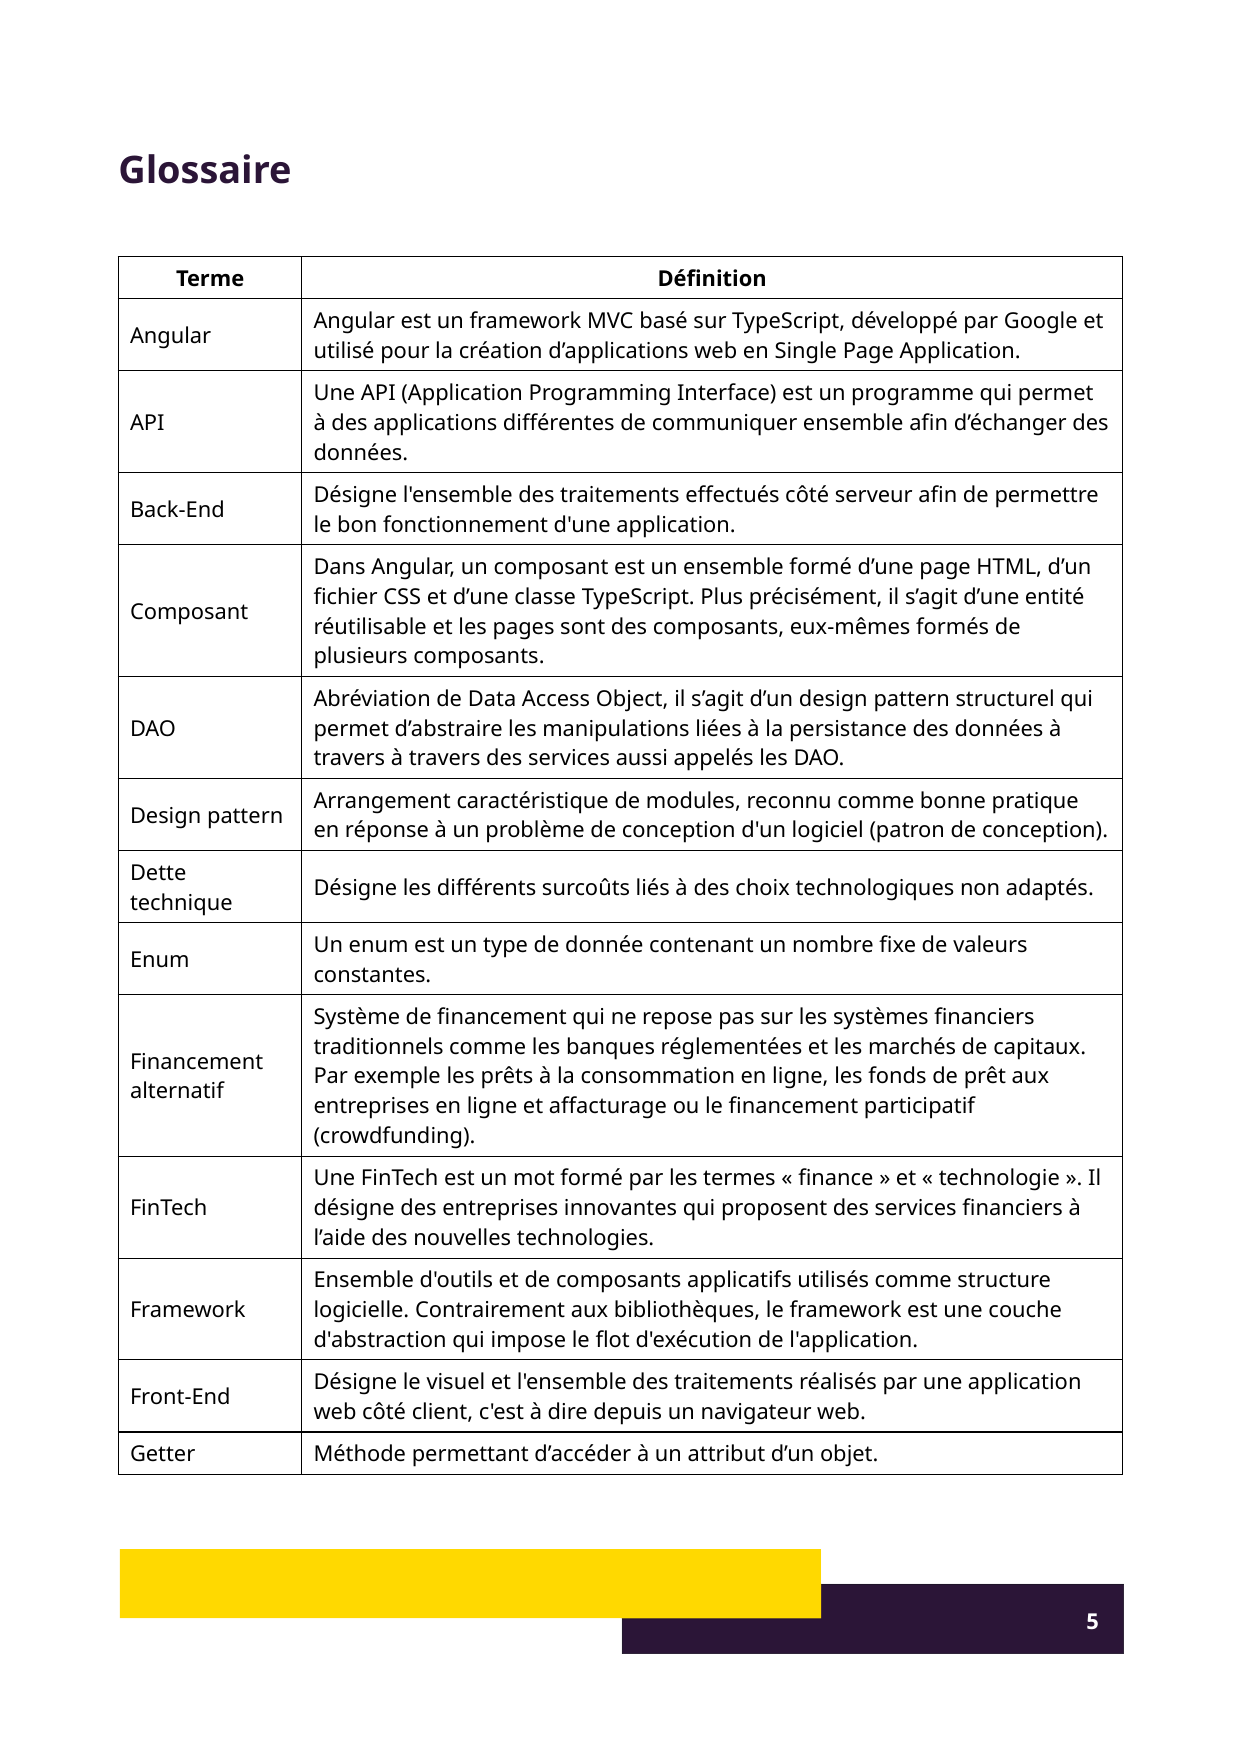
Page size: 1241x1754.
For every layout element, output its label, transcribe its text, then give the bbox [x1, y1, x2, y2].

table_cell Abréviation de Data Access Object, il s’agit d’un design pattern structurel qui permet d’abstraire les manipulations liées à la persistance des données à travers à travers des services aussi appelés les DAO. [302, 677, 1122, 778]
table_cell Financement alternatif [119, 995, 301, 1156]
table_cell Un enum est un type de donnée contenant un nombre fixe de valeurs constantes. [302, 923, 1122, 994]
table_cell Back-End [119, 473, 301, 544]
table_cell Désigne l'ensemble des traitements effectués côté serveur afin de permettre le bon fonctionnement d'une application. [302, 473, 1122, 544]
table_cell Enum [119, 923, 301, 994]
table_cell Méthode permettant d’accéder à un attribut d’un objet. [302, 1433, 1122, 1474]
subtitle Glossaire [118, 143, 1122, 195]
table_cell Système de financement qui ne repose pas sur les systèmes financiers traditionnels comme les banques réglementées et les marchés de capitaux. Par exemple les prêts à la consommation en ligne, les fonds de prêt aux entreprises en ligne et affacturage ou le financement participatif (crowdfunding). [302, 995, 1122, 1156]
table_cell FinTech [119, 1157, 301, 1257]
table_cell Désigne les différents surcoûts liés à des choix technologiques non adaptés. [302, 851, 1122, 922]
table_cell Angular [119, 299, 301, 370]
table_header Définition [302, 257, 1122, 298]
table_cell API [119, 371, 301, 472]
table_header Terme [119, 257, 301, 298]
table_cell Ensemble d'outils et de composants applicatifs utilisés comme structure logicielle. Contrairement aux bibliothèques, le framework est une couche d'abstraction qui impose le flot d'exécution de l'application. [302, 1259, 1122, 1359]
table_cell Angular est un framework MVC basé sur TypeScript, développé par Google et utilisé pour la création d’applications web en Single Page Application. [302, 299, 1122, 370]
table_cell Une API (Application Programming Interface) est un programme qui permet à des applications différentes de communiquer ensemble afin d’échanger des données. [302, 371, 1122, 472]
table_cell Dans Angular, un composant est un ensemble formé d’une page HTML, d’un fichier CSS et d’une classe TypeScript. Plus précisément, il s’agit d’une entité réutilisable et les pages sont des composants, eux-mêmes formés de plusieurs composants. [302, 545, 1122, 676]
table_cell Composant [119, 545, 301, 676]
table_cell DAO [119, 677, 301, 778]
table_cell Arrangement caractéristique de modules, reconnu comme bonne pratique en réponse à un problème de conception d'un logiciel (patron de conception). [302, 779, 1122, 850]
table_cell Dette technique [119, 851, 301, 922]
table_cell Framework [119, 1259, 301, 1359]
table_cell Getter [119, 1433, 301, 1474]
table_cell Désigne le visuel et l'ensemble des traitements réalisés par une application web côté client, c'est à dire depuis un navigateur web. [302, 1360, 1122, 1431]
table_cell Front-End [119, 1360, 301, 1431]
picture [119, 1549, 1124, 1654]
table_cell Design pattern [119, 779, 301, 850]
table_cell Une FinTech est un mot formé par les termes « finance » et « technologie ». Il désigne des entreprises innovantes qui proposent des services financiers à l’aide des nouvelles technologies. [302, 1157, 1122, 1257]
